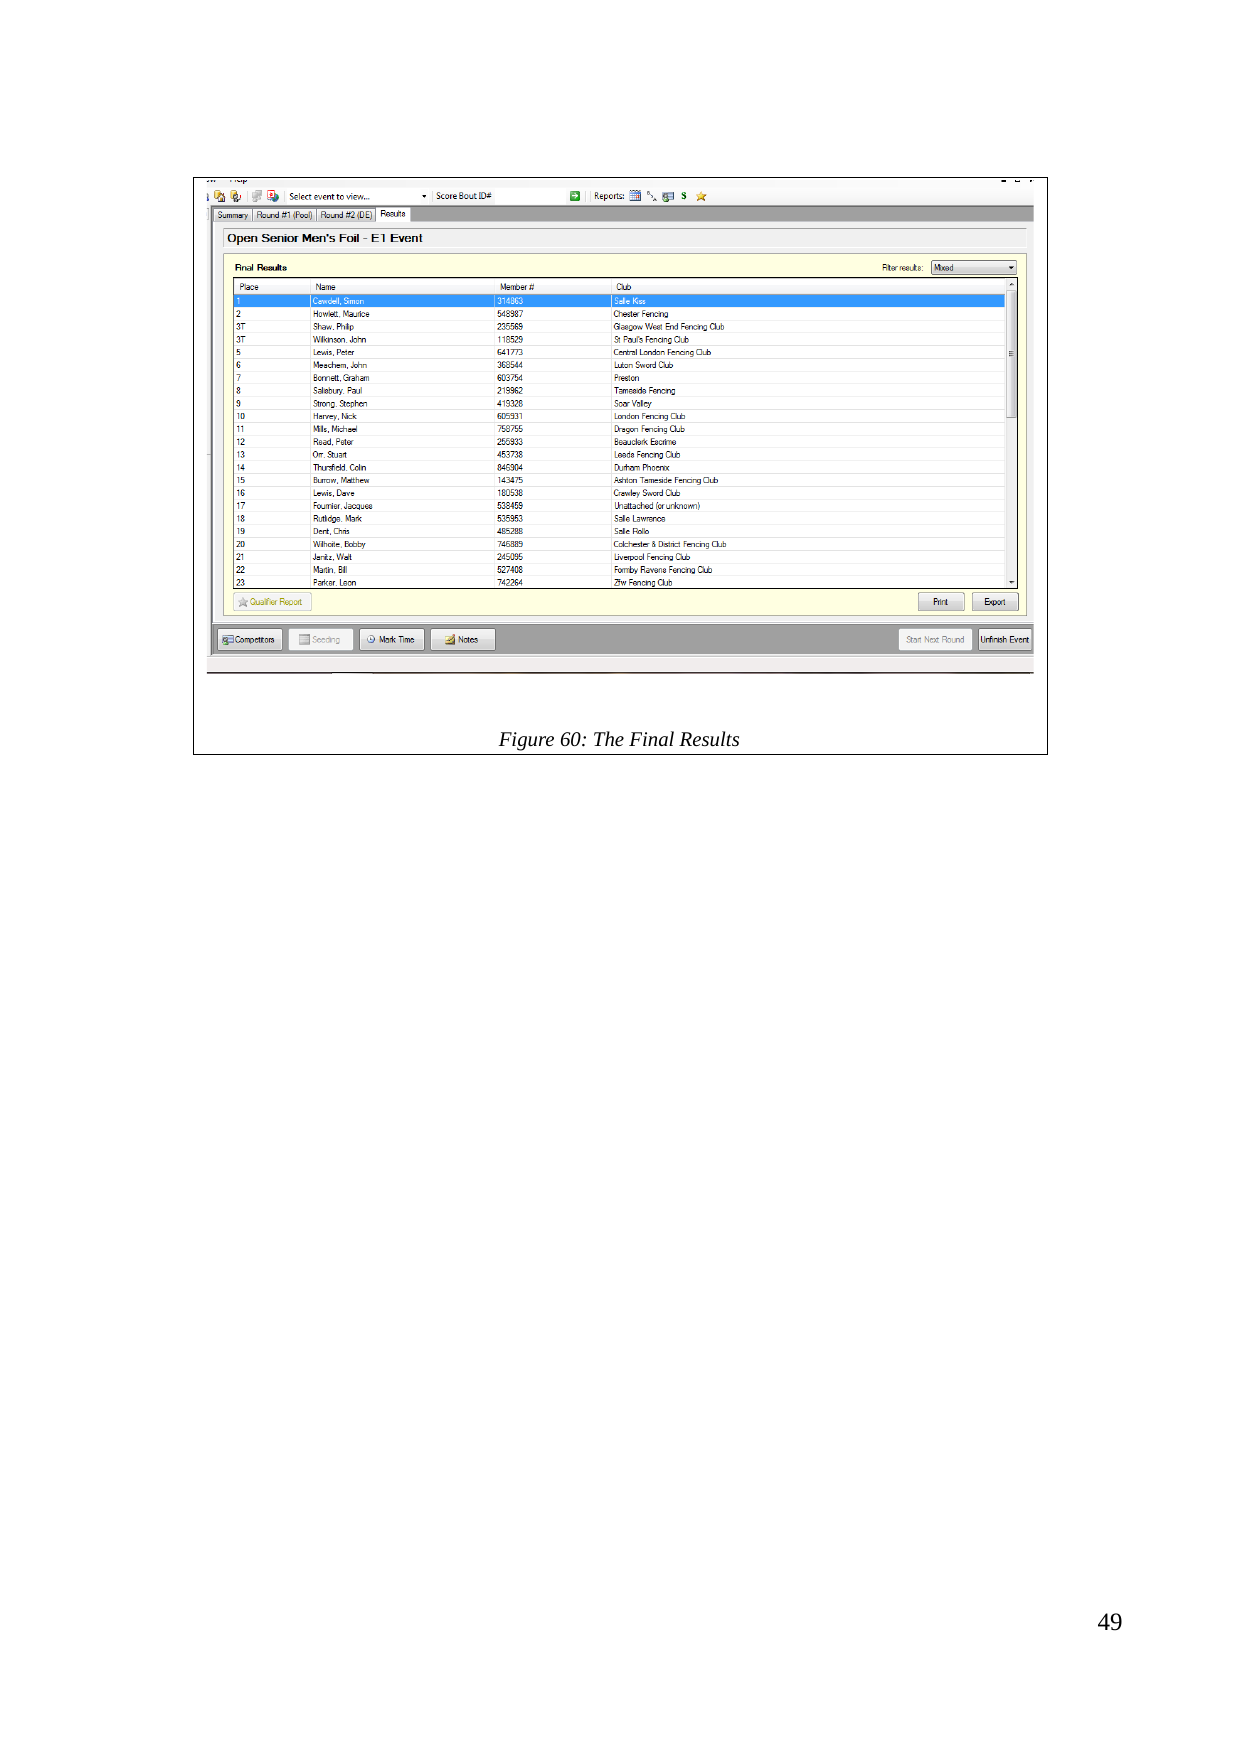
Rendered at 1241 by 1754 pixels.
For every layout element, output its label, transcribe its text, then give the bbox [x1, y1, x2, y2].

picture [206, 180, 1034, 674]
text Figure 60: The Final Results [196, 727, 1044, 751]
